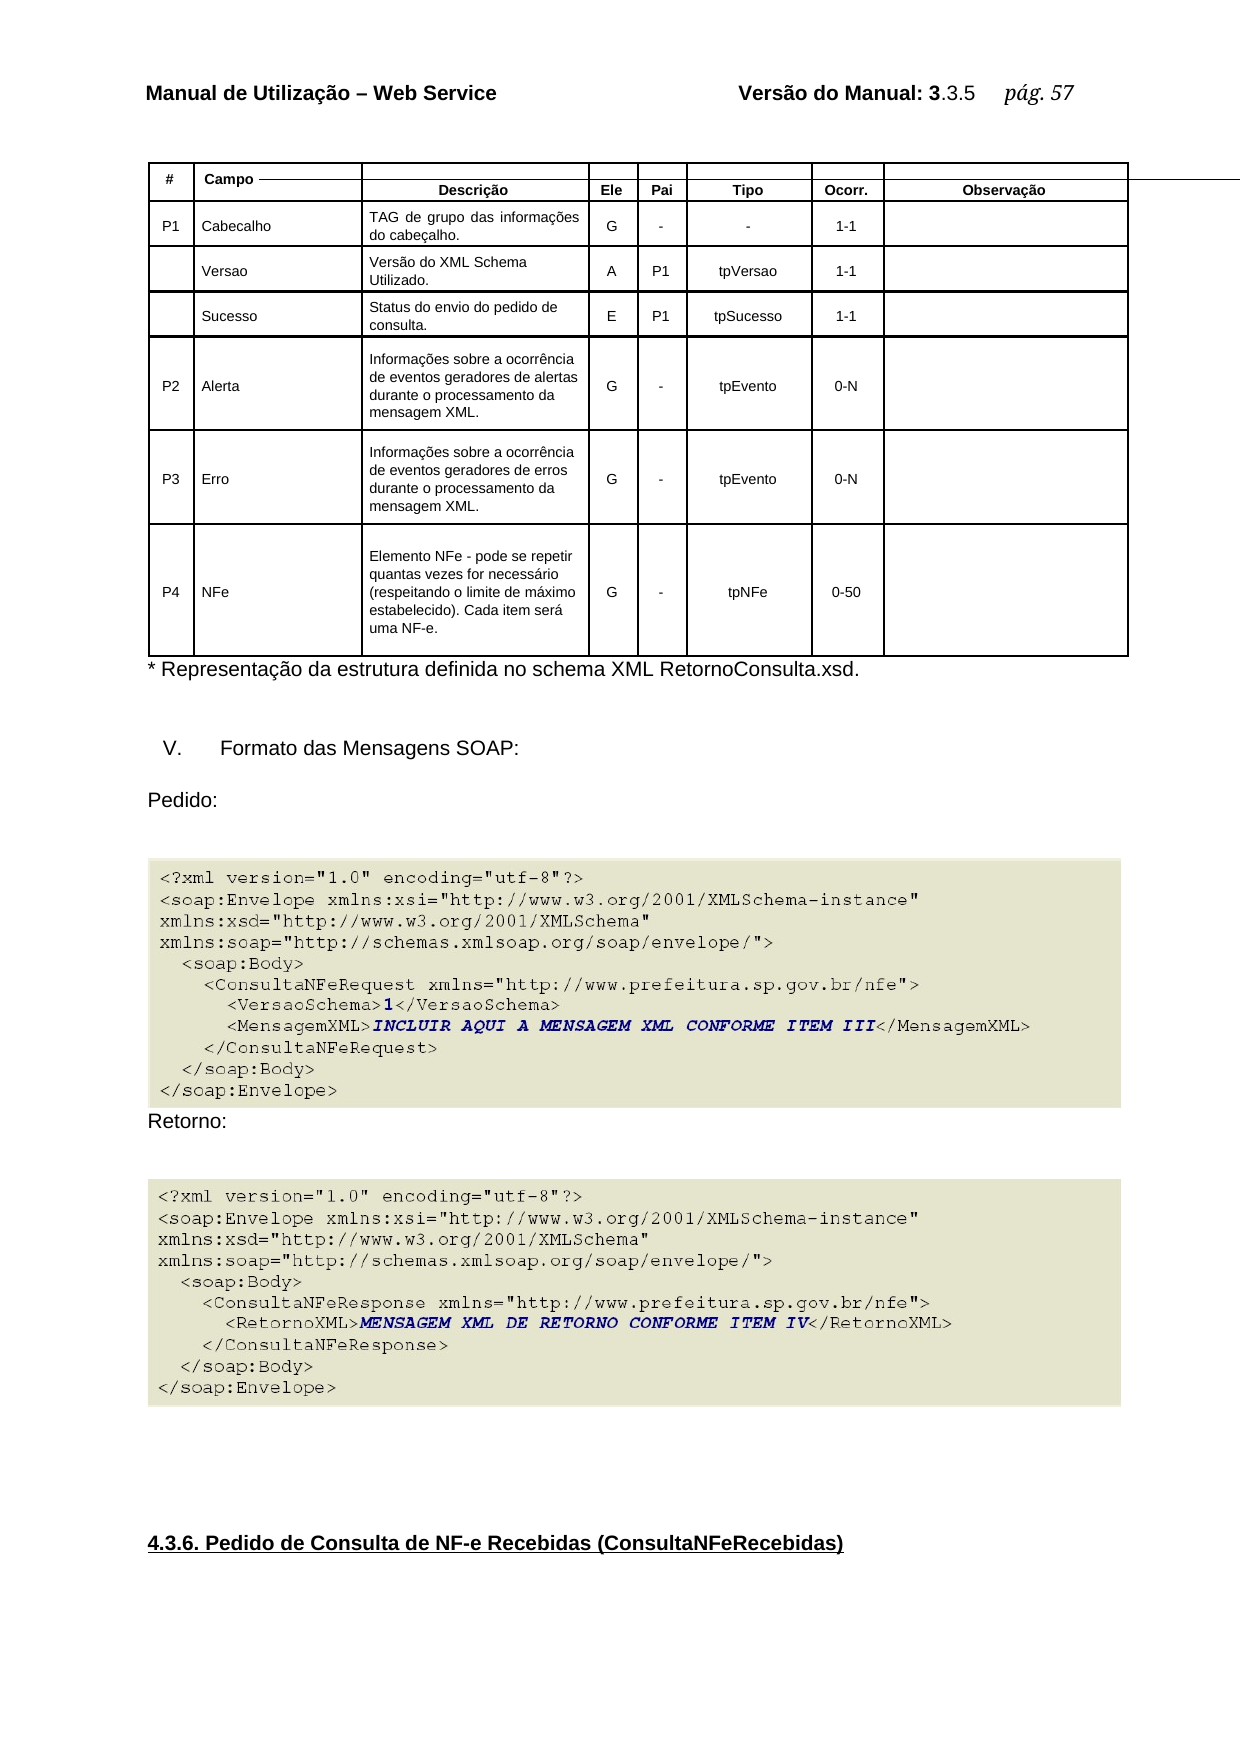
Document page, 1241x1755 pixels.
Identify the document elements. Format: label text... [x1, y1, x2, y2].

table_cell G [590, 431, 637, 523]
table_cell [150, 247, 193, 290]
table_cell [590, 164, 637, 179]
table_cell tpSucesso [688, 293, 811, 335]
text Pedido: [147, 788, 1123, 812]
table_cell Observação [885, 180, 1127, 200]
table_cell [885, 525, 1127, 655]
table_cell - [688, 202, 811, 245]
table_cell [813, 164, 883, 179]
table_cell - [639, 338, 686, 429]
table_cell P1 [150, 202, 193, 245]
table_cell [150, 293, 193, 335]
table_cell Sucesso [195, 293, 361, 335]
table_cell [885, 164, 1127, 179]
table_cell G [590, 202, 637, 245]
table_cell Tipo [688, 180, 811, 200]
table_cell 1-1 [813, 293, 883, 335]
table_cell G [590, 338, 637, 429]
table_cell [639, 164, 686, 179]
table_cell - [639, 525, 686, 655]
table_cell E [590, 293, 637, 335]
table_cell [885, 247, 1127, 290]
table_cell [885, 293, 1127, 335]
table_cell Ele [590, 180, 637, 200]
subtitle 4.3.6. Pedido de Consulta de NF-e Recebidas (ConsultaNFeRecebidas) [147, 1531, 1131, 1555]
table_cell 1-1 [813, 247, 883, 290]
table_cell Campo [195, 164, 361, 200]
table_cell Pai [639, 180, 686, 200]
table_cell [885, 431, 1127, 523]
table_cell - [639, 431, 686, 523]
table_cell tpEvento [688, 338, 811, 429]
table_cell A [590, 247, 637, 290]
table_cell tpVersao [688, 247, 811, 290]
table_cell Status do envio do pedido de consulta. [363, 293, 588, 335]
table_cell NFe [195, 525, 361, 655]
text Retorno: [147, 1109, 1123, 1133]
table_cell - [639, 202, 686, 245]
table_cell Ocorr. [813, 180, 883, 200]
table_cell Alerta [195, 338, 361, 429]
table_cell P1 [639, 247, 686, 290]
table_cell [885, 202, 1127, 245]
text * Representação da estrutura definida no schema XML RetornoConsulta.xsd. [147, 657, 1123, 681]
table_cell Versão do XML Schema Utilizado. [363, 247, 588, 290]
table_cell Erro [195, 431, 361, 523]
text V. Formato das Mensagens SOAP: [145, 733, 1131, 761]
table_cell G [590, 525, 637, 655]
table_cell TAG de grupo das informações do cabeçalho. [363, 202, 588, 245]
table_cell tpEvento [688, 431, 811, 523]
table_cell tpNFe [688, 525, 811, 655]
table_cell 1-1 [813, 202, 883, 245]
table_cell P4 [150, 525, 193, 655]
table_cell Elemento NFe - pode se repetir quantas vezes for necessário (respeitando o limite de máximo estabelecido). Cada item será uma NF-e. [363, 525, 588, 655]
table_cell Descrição [363, 180, 588, 200]
table_cell 0-N [813, 431, 883, 523]
table_cell Cabecalho [195, 202, 361, 245]
table_cell Informações sobre a ocorrência de eventos geradores de erros durante o processamento da mensagem XML. [363, 431, 588, 523]
table_cell Informações sobre a ocorrência de eventos geradores de alertas durante o processamento da mensagem XML. [363, 338, 588, 429]
table_cell [688, 164, 811, 179]
table_cell [363, 164, 588, 179]
table_cell Versao [195, 247, 361, 290]
table_cell P3 [150, 431, 193, 523]
table_cell P1 [639, 293, 686, 335]
table_cell # [150, 164, 193, 200]
table_cell 0-N [813, 338, 883, 429]
table_cell [885, 338, 1127, 429]
table_cell 0-50 [813, 525, 883, 655]
table_cell P2 [150, 338, 193, 429]
